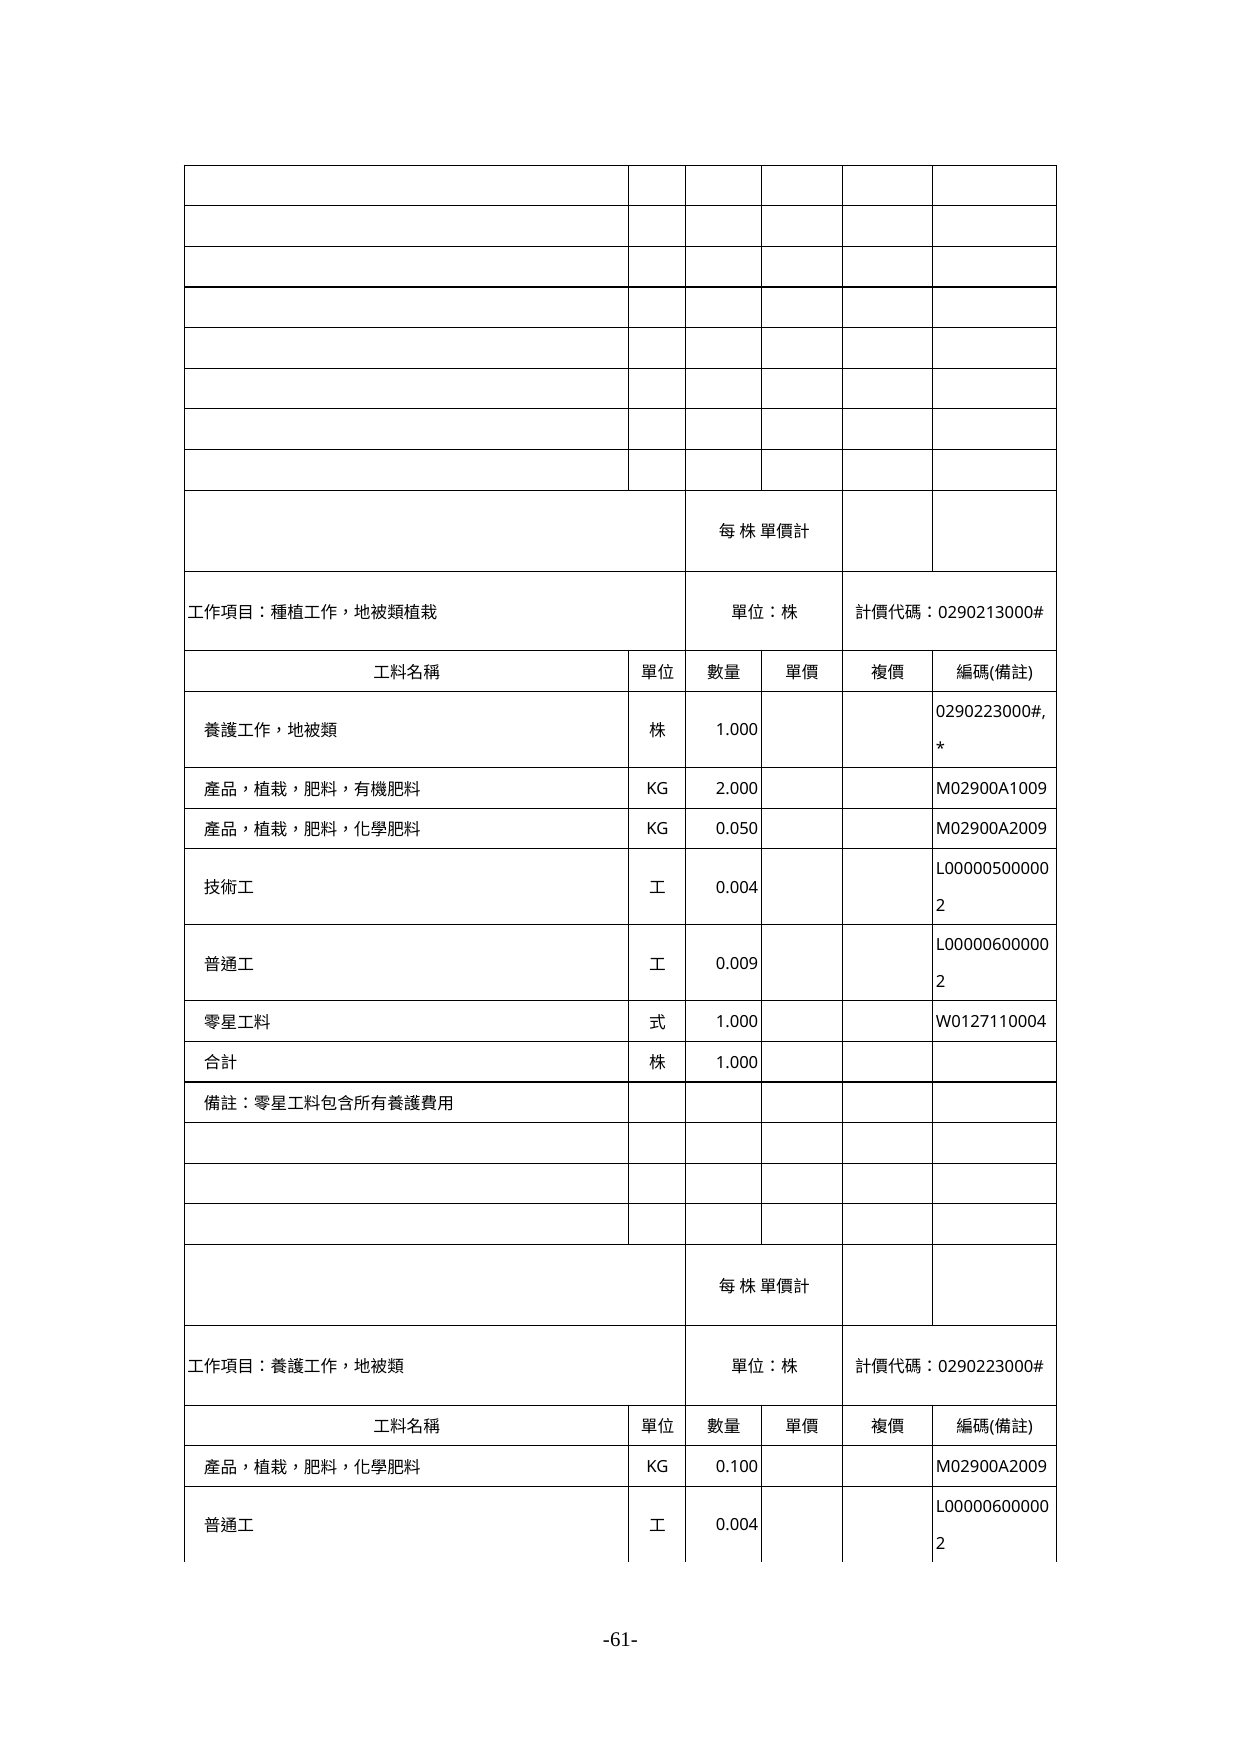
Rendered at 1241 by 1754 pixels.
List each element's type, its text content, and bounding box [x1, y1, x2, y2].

table_cell [843, 1083, 932, 1122]
table_cell [762, 450, 842, 489]
table_cell [933, 1042, 1056, 1081]
table_cell [843, 768, 932, 807]
table_cell 零星工料 [185, 1001, 628, 1041]
table_cell [686, 409, 761, 449]
table_cell 單位 [629, 1406, 685, 1445]
table_cell 0290223000#,* [933, 692, 1056, 767]
table_cell [629, 1204, 685, 1244]
table_cell [762, 206, 842, 246]
table_cell 備註：零星工料包含所有養護費用 [185, 1083, 628, 1122]
table_cell 每 株 單價計 [686, 1245, 842, 1325]
table_cell [629, 1123, 685, 1163]
table_cell [629, 166, 685, 205]
table_cell 株 [629, 1042, 685, 1081]
table_cell [629, 206, 685, 246]
table_cell L000005000002 [933, 849, 1056, 924]
table_cell [185, 409, 628, 449]
table_cell [762, 1164, 842, 1203]
table_cell 0.050 [686, 809, 761, 848]
table_cell [762, 1042, 842, 1081]
table_cell [629, 450, 685, 489]
table_cell 單位：株 [686, 572, 842, 650]
table_cell 每 株 單價計 [686, 491, 842, 571]
table_cell 編碼(備註) [933, 1406, 1056, 1445]
table_cell [686, 247, 761, 286]
table_cell 複價 [843, 1406, 932, 1445]
table_cell W0127110004 [933, 1001, 1056, 1041]
table_cell M02900A2009 [933, 809, 1056, 848]
table_cell [762, 1446, 842, 1486]
table_cell [185, 247, 628, 286]
table_cell [185, 1285, 685, 1325]
table_cell [933, 1245, 1056, 1325]
table_cell [686, 288, 761, 327]
table_cell [686, 450, 761, 489]
table_cell [762, 1123, 842, 1163]
table_cell 普通工 [185, 925, 628, 1000]
table_cell [686, 1164, 761, 1203]
table_cell 計價代碼：0290223000# [843, 1326, 1056, 1404]
table_cell [843, 1042, 932, 1081]
table_cell [686, 328, 761, 368]
table_cell 工作項目：種植工作，地被類植栽 [185, 572, 685, 650]
table_cell [933, 491, 1056, 571]
table_cell 式 [629, 1001, 685, 1041]
table_cell [843, 1446, 932, 1486]
table_cell [185, 166, 628, 205]
table_cell [843, 1001, 932, 1041]
table_cell [762, 925, 842, 1000]
table_cell 單價 [762, 651, 842, 691]
table_cell [933, 328, 1056, 368]
table_cell [629, 409, 685, 449]
table_cell [843, 206, 932, 246]
table_cell 工 [629, 1487, 685, 1562]
table_cell [933, 206, 1056, 246]
table_cell [933, 1204, 1056, 1244]
table_cell [762, 692, 842, 767]
table_cell [762, 849, 842, 924]
table_cell 工料名稱 [185, 1406, 628, 1445]
table_cell [762, 409, 842, 449]
table_cell [185, 328, 628, 368]
table_cell [629, 328, 685, 368]
table_cell [185, 1245, 685, 1284]
table_cell 工 [629, 925, 685, 1000]
table_cell L000006000002 [933, 925, 1056, 1000]
table_cell [629, 288, 685, 327]
table_cell [185, 450, 628, 489]
table_cell 計價代碼：0290213000# [843, 572, 1056, 650]
table_cell [629, 369, 685, 408]
table_cell 1.000 [686, 1001, 761, 1041]
table_cell [762, 288, 842, 327]
table_cell [843, 166, 932, 205]
table_cell L000006000002 [933, 1487, 1056, 1562]
table_cell 普通工 [185, 1487, 628, 1562]
table_cell [629, 1083, 685, 1122]
table_cell 0.100 [686, 1446, 761, 1486]
table_cell [686, 369, 761, 408]
table_cell 養護工作，地被類 [185, 692, 628, 767]
table_cell [629, 247, 685, 286]
table_cell 株 [629, 692, 685, 767]
table_cell [843, 1245, 932, 1325]
table_cell [933, 247, 1056, 286]
table_cell 單價 [762, 1406, 842, 1445]
table_cell 產品，植栽，肥料，化學肥料 [185, 1446, 628, 1486]
table_cell [762, 1001, 842, 1041]
table_cell [933, 166, 1056, 205]
table_cell [843, 328, 932, 368]
table_cell 技術工 [185, 849, 628, 924]
table_cell [843, 491, 932, 571]
table_cell 1.000 [686, 1042, 761, 1081]
table_cell [843, 849, 932, 924]
table_cell 編碼(備註) [933, 651, 1056, 691]
table_cell [843, 288, 932, 327]
table_cell [762, 768, 842, 807]
table_cell [762, 1487, 842, 1562]
table_cell [843, 247, 932, 286]
table_cell 單位：株 [686, 1326, 842, 1404]
table_cell [933, 1083, 1056, 1122]
table_cell [762, 809, 842, 848]
table_cell [933, 450, 1056, 489]
table_cell 複價 [843, 651, 932, 691]
table_cell 0.004 [686, 1487, 761, 1562]
table_cell [843, 809, 932, 848]
table_cell [843, 1123, 932, 1163]
table_cell KG [629, 809, 685, 848]
table_cell [686, 166, 761, 205]
table_cell 1.000 [686, 692, 761, 767]
table_cell [686, 1123, 761, 1163]
table_cell [762, 369, 842, 408]
table_cell 數量 [686, 1406, 761, 1445]
table_cell [933, 1164, 1056, 1203]
table_cell 工料名稱 [185, 651, 628, 691]
table_cell [762, 1204, 842, 1244]
table_cell 合計 [185, 1042, 628, 1081]
table_cell [629, 1164, 685, 1203]
table_cell 工 [629, 849, 685, 924]
table_cell [843, 1487, 932, 1562]
table_cell 0.009 [686, 925, 761, 1000]
table_cell [185, 206, 628, 246]
table_cell [843, 925, 932, 1000]
table_cell [185, 369, 628, 408]
table_cell 產品，植栽，肥料，化學肥料 [185, 809, 628, 848]
table_cell [933, 288, 1056, 327]
table_cell 0.004 [686, 849, 761, 924]
table_cell [686, 1083, 761, 1122]
table_cell M02900A2009 [933, 1446, 1056, 1486]
table_cell KG [629, 1446, 685, 1486]
table_cell [686, 206, 761, 246]
table_cell 數量 [686, 651, 761, 691]
table_cell 產品，植栽，肥料，有機肥料 [185, 768, 628, 807]
table_cell [762, 166, 842, 205]
table_cell [843, 369, 932, 408]
table_cell M02900A1009 [933, 768, 1056, 807]
table_cell [185, 491, 685, 530]
table_cell [686, 1204, 761, 1244]
table_cell [933, 409, 1056, 449]
table_cell [843, 692, 932, 767]
table_cell 單位 [629, 651, 685, 691]
table_cell [185, 1123, 628, 1163]
table_cell KG [629, 768, 685, 807]
table_cell 2.000 [686, 768, 761, 807]
table_cell [933, 369, 1056, 408]
table_cell [762, 247, 842, 286]
table_cell [185, 288, 628, 327]
table_cell [843, 450, 932, 489]
table_cell 工作項目：養護工作，地被類 [185, 1326, 685, 1404]
table_cell [843, 1164, 932, 1203]
table_cell [762, 328, 842, 368]
table_cell [185, 530, 685, 571]
table_cell [843, 409, 932, 449]
table_cell [762, 1083, 842, 1122]
table_cell [185, 1164, 628, 1203]
table_cell [933, 1123, 1056, 1163]
table_cell [185, 1204, 628, 1244]
table_cell [843, 1204, 932, 1244]
